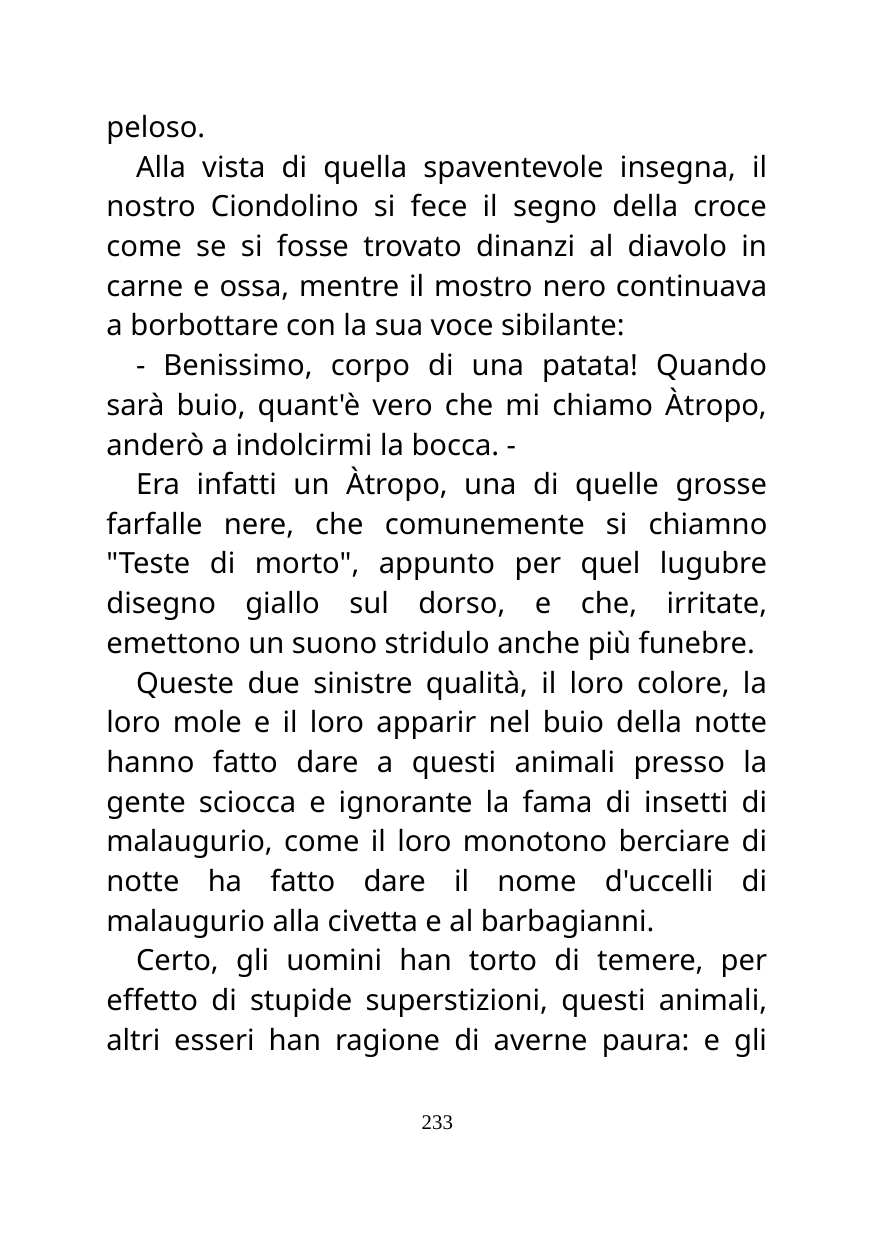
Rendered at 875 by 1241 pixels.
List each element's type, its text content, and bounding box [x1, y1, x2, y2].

text Alla vista di quella spaventevole insegna, il nostro Ciondolino si fece il segno della croce come se si fosse trovato dinanzi al diavolo in carne e ossa, mentre il mostro nero continuava a borbottare con la sua voce sibilante: [106, 146, 768, 344]
text - Benissimo, corpo di una patata! Quando sarà buio, quant'è vero che mi chiamo Àtropo, anderò a indolcirmi la bocca. - [106, 344, 768, 463]
text Certo, gli uomini han torto di temere, per effetto di stupide superstizioni, questi animali, altri esseri han ragione di averne paura: e gli [106, 940, 768, 1059]
text Era infatti un Àtropo, una di quelle grosse farfalle nere, che comunemente si chiamno "Teste di morto", appunto per quel lugubre disegno giallo sul dorso, e che, irritate, emettono un suono stridulo anche più funebre. [106, 463, 768, 662]
text Queste due sinistre qualità, il loro colore, la loro mole e il loro apparir nel buio della notte hanno fatto dare a questi animali presso la gente sciocca e ignorante la fama di insetti di malaugurio, come il loro monotono berciare di notte ha fatto dare il nome d'uccelli di malaugurio alla civetta e al barbagianni. [106, 662, 768, 940]
text peloso. [106, 106, 768, 146]
